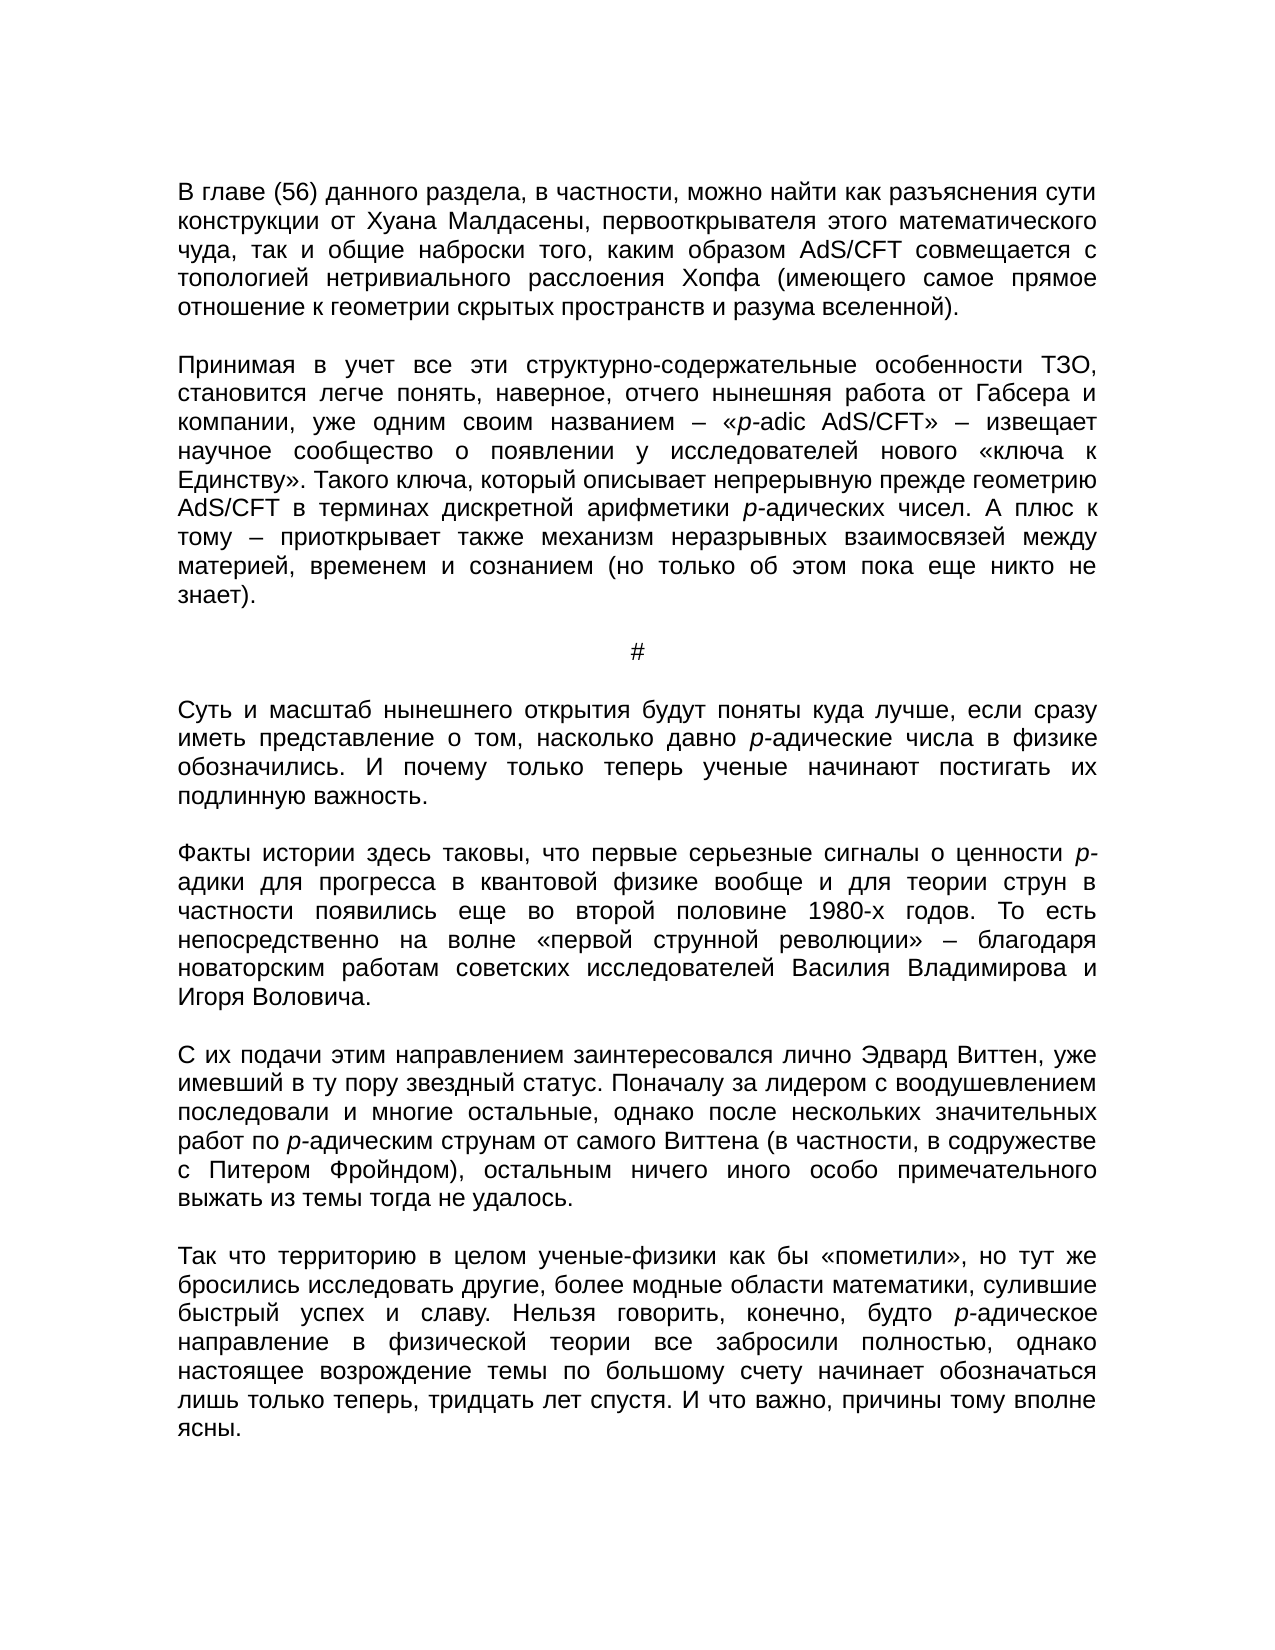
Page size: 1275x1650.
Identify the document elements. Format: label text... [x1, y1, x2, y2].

text С их подачи этим направлением заинтересовался лично Эдвард Виттен, уже имевший в ту пору звездный статус. Поначалу за лидером с воодушевлением последовали и многие остальные, однако после нескольких значительных работ по p-адическим струнам от самого Виттена (в частности, в содружестве с Питером Фройндом), остальным ничего иного особо примечательного выжать из темы тогда не удалось. [177, 1040, 1098, 1212]
text Принимая в учет все эти структурно-содержательные особенности ТЗО, становится легче понять, наверное, отчего нынешняя работа от Габсера и компании, уже одним своим названием – «p-adic AdS/CFT» – извещает научное сообщество о появлении у исследователей нового «ключа к Единству». Такого ключа, который описывает непрерывную прежде геометрию AdS/CFT в терминах дискретной арифметики p-адических чисел. А плюс к тому – приоткрывает также механизм неразрывных взаимосвязей между материей, временем и сознанием (но только об этом пока еще никто не знает). [177, 350, 1098, 608]
text Факты истории здесь таковы, что первые серьезные сигналы о ценности p-адики для прогресса в квантовой физике вообще и для теории струн в частности появились еще во второй половине 1980-х годов. То есть непосредственно на волне «первой струнной революции» – благодаря новаторским работам советских исследователей Василия Владимирова и Игоря Воловича. [177, 838, 1098, 1011]
text В главе (56) данного раздела, в частности, можно найти как разъяснения сути конструкции от Хуана Малдасены, первооткрывателя этого математического чуда, так и общие наброски того, каким образом AdS/CFT совмещается с топологией нетривиального расслоения Хопфа (имеющего самое прямое отношение к геометрии скрытых пространств и разума вселенной). [177, 177, 1098, 321]
text # [177, 637, 1098, 666]
text Так что территорию в целом ученые-физики как бы «пометили», но тут же бросились исследовать другие, более модные области математики, сулившие быстрый успех и славу. Нельзя говорить, конечно, будто p-адическое направление в физической теории все забросили полностью, однако настоящее возрождение темы по большому счету начинает обозначаться лишь только теперь, тридцать лет спустя. И что важно, причины тому вполне ясны. [177, 1241, 1098, 1442]
text Суть и масштаб нынешнего открытия будут поняты куда лучше, если сразу иметь представление о том, насколько давно p-адические числа в физике обозначились. И почему только теперь ученые начинают постигать их подлинную важность. [177, 695, 1098, 810]
